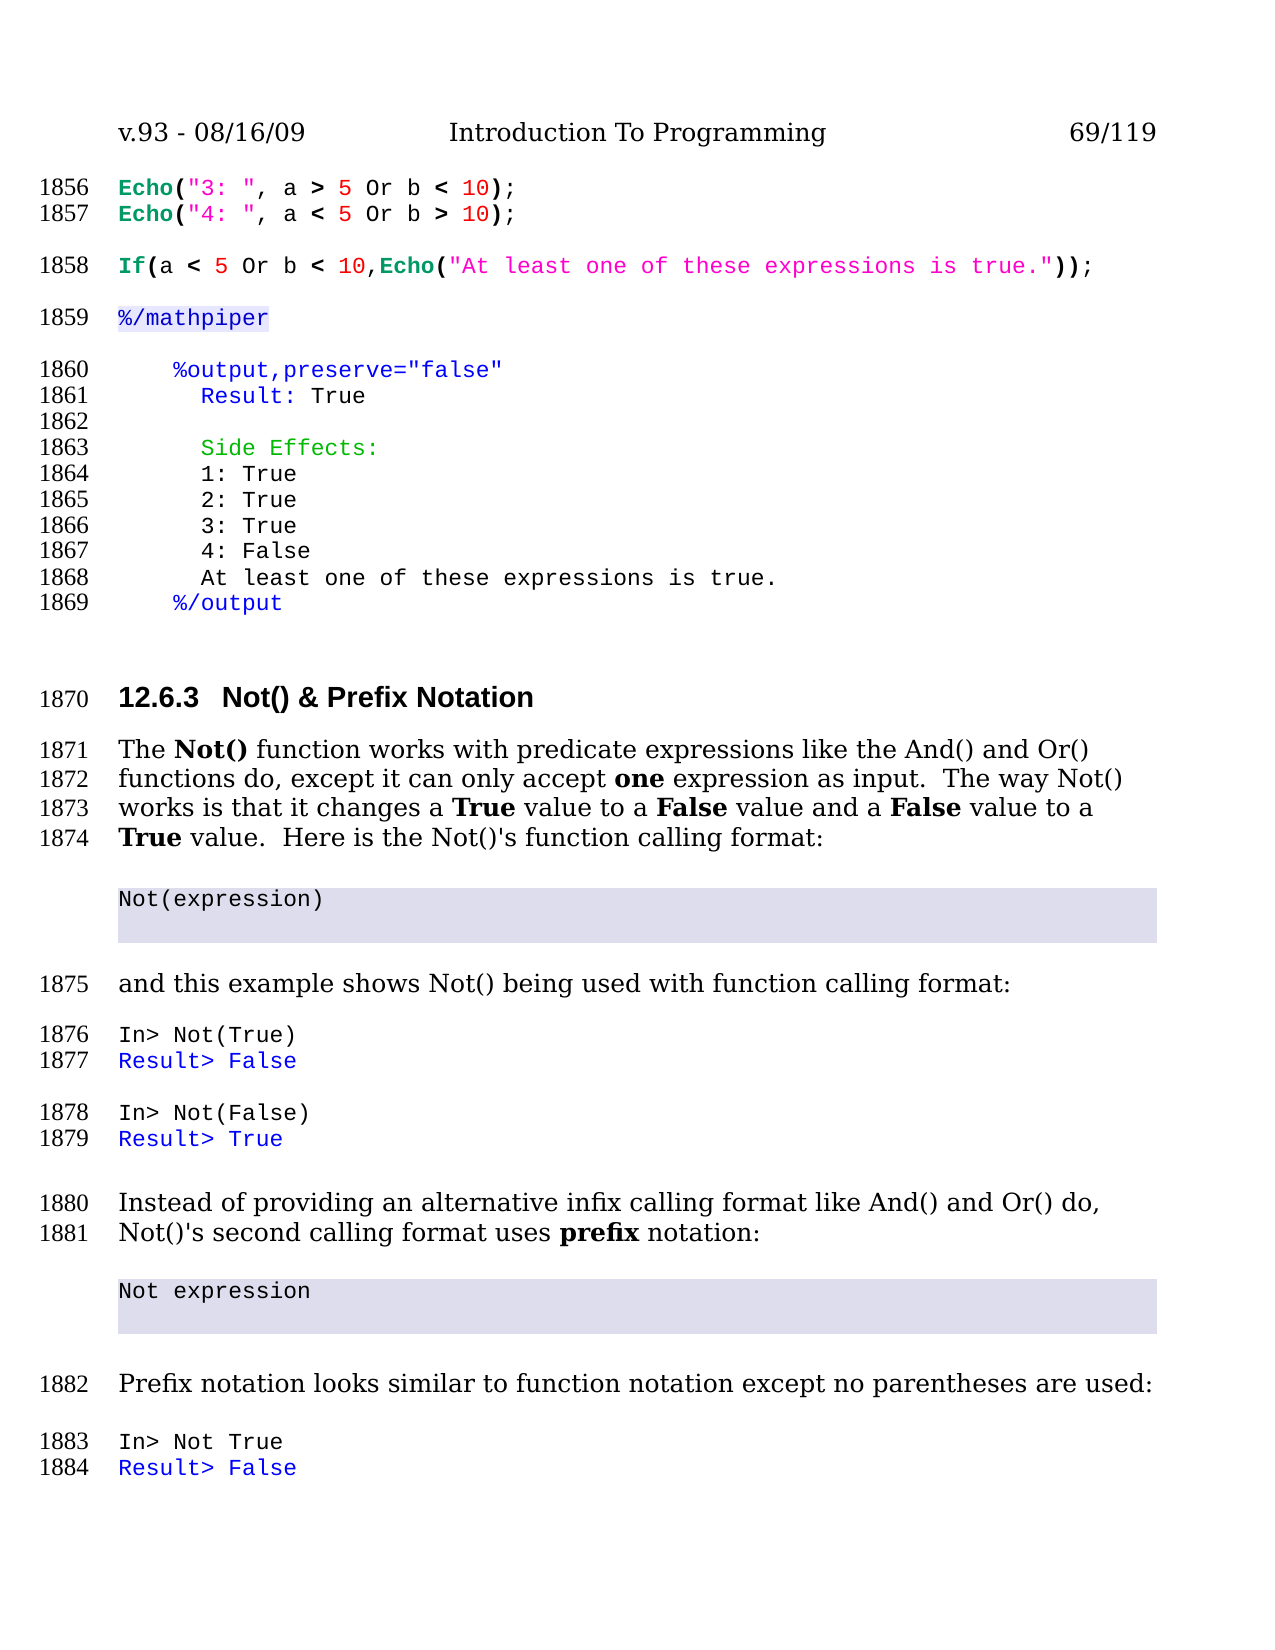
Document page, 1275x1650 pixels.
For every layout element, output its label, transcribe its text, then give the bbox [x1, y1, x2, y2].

text Prefix notation looks similar to function notation except no parentheses are used: [118, 1369, 1157, 1398]
text %/mathpiper [118, 306, 1157, 332]
text At least one of these expressions is true. [118, 566, 1157, 592]
text Echo("3: ", a > 5 Or b < 10); [118, 177, 1157, 203]
text Side Effects: [118, 436, 1157, 462]
text %/output [118, 592, 1157, 618]
text 2: True [118, 488, 1157, 514]
text 1: True [118, 462, 1157, 488]
table_header Not(expression) [118, 888, 1157, 943]
text Result: True [118, 384, 1157, 410]
text Instead of providing an alternative infix calling format like And() and Or() do, Not()'s second calling format uses prefix notation: [118, 1188, 1157, 1247]
text The Not() function works with predicate expressions like the And() and Or() functions do, except it can only accept one expression as input. The way Not() works is that it changes a True value to a False value and a False value to a True value. Here is the Not()'s function calling format: [118, 735, 1157, 852]
text In> Not(True) [118, 1024, 1157, 1050]
text 4: False [118, 540, 1157, 566]
text Result> False [118, 1050, 1157, 1076]
text In> Not True [118, 1430, 1157, 1456]
text Result> False [118, 1456, 1157, 1482]
text Result> True [118, 1128, 1157, 1153]
text Echo("4: ", a < 5 Or b > 10); [118, 203, 1157, 229]
subtitle Not() & Prefix Notation [118, 680, 1157, 714]
text 3: True [118, 514, 1157, 540]
text %output,preserve="false" [118, 358, 1157, 384]
table_header Not expression [118, 1279, 1157, 1334]
text In> Not(False) [118, 1102, 1157, 1128]
text and this example shows Not() being used with function calling format: [118, 969, 1157, 998]
text If(a < 5 Or b < 10,Echo("At least one of these expressions is true.")); [118, 254, 1157, 281]
